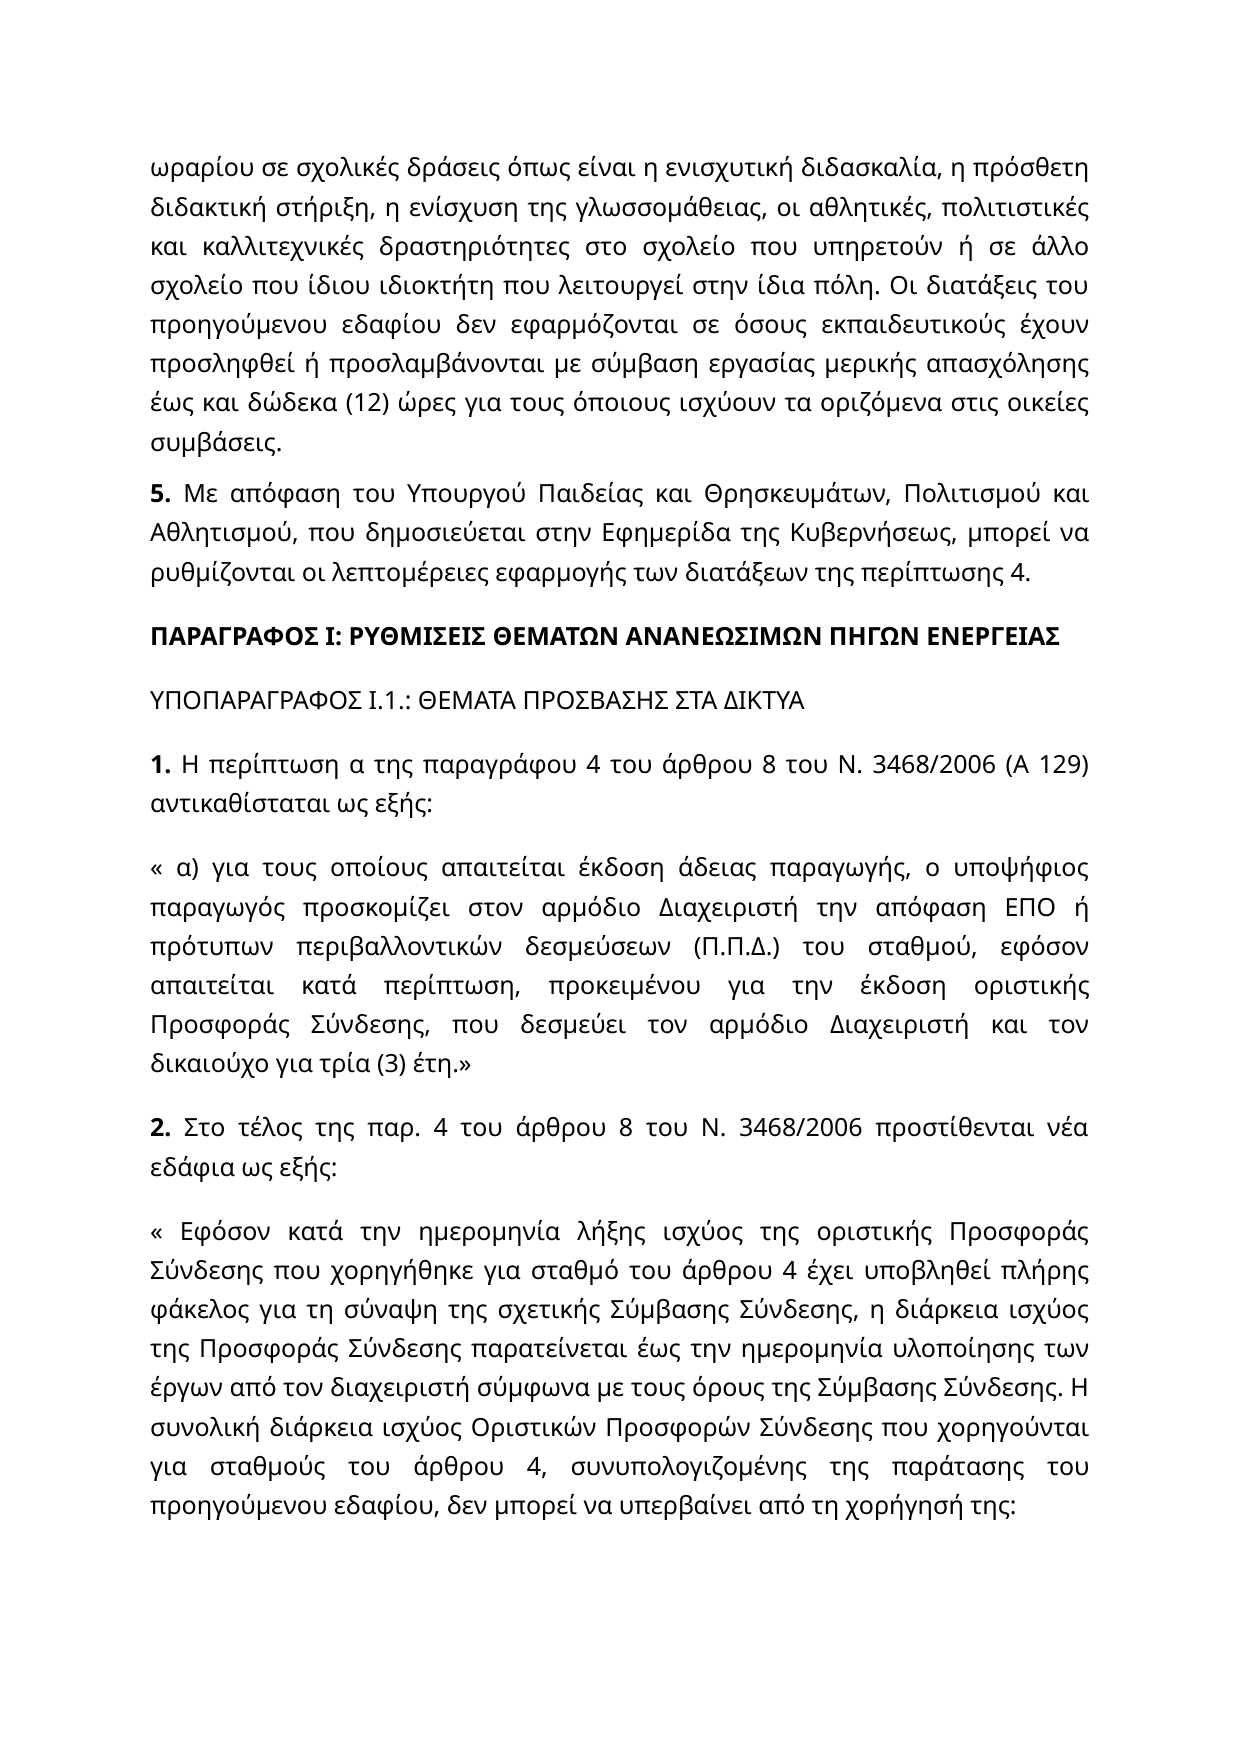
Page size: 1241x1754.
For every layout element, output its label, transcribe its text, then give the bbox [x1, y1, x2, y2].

text 1. Η περίπτωση α της παραγράφου 4 του άρθρου 8 του Ν. 3468/2006 (Α 129) αντικαθίσταται ως εξής: [150, 747, 1090, 820]
text 5. Με απόφαση του Υπουργού Παιδείας και Θρησκευμάτων, Πολιτισμού και Αθλητισμού, που δημοσιεύεται στην Εφημερίδα της Κυβερνήσεως, μπορεί να ρυθμίζονται οι λεπτομέρειες εφαρμογής των διατάξεων της περίπτωσης 4. [150, 476, 1090, 588]
text ΥΠΟΠΑΡΑΓΡΑΦΟΣ Ι.1.: ΘΕΜΑΤΑ ΠΡΟΣΒΑΣΗΣ ΣΤΑ ΔΙΚΤΥΑ [150, 682, 1090, 717]
text 2. Στο τέλος της παρ. 4 του άρθρου 8 του Ν. 3468/2006 προστίθενται νέα εδάφια ως εξής: [150, 1110, 1090, 1183]
text « α) για τους οποίους απαιτείται έκδοση άδειας παραγωγής, ο υποψήφιος παραγωγός προσκομίζει στον αρμόδιο Διαχειριστή την απόφαση ΕΠΟ ή πρότυπων περιβαλλοντικών δεσμεύσεων (Π.Π.Δ.) του σταθμού, εφόσον απαιτείται κατά περίπτωση, προκειμένου για την έκδοση οριστικής Προσφοράς Σύνδεσης, που δεσμεύει τον αρμόδιο Διαχειριστή και τον δικαιούχο για τρία (3) έτη.» [150, 850, 1090, 1080]
text ωραρίου σε σχολικές δράσεις όπως είναι η ενισχυτική διδασκαλία, η πρόσθετη διδακτική στήριξη, η ενίσχυση της γλωσσομάθειας, οι αθλητικές, πολιτιστικές και καλλιτεχνικές δραστηριότητες στο σχολείο που υπηρετούν ή σε άλλο σχολείο που ίδιου ιδιοκτήτη που λειτουργεί στην ίδια πόλη. Οι διατάξεις του προηγούμενου εδαφίου δεν εφαρμόζονται σε όσους εκπαιδευτικούς έχουν προσληφθεί ή προσλαμβάνονται με σύμβαση εργασίας μερικής απασχόλησης έως και δώδεκα (12) ώρες για τους όποιους ισχύουν τα οριζόμενα στις οικείες συμβάσεις. [150, 150, 1090, 458]
text « Εφόσον κατά την ημερομηνία λήξης ισχύος της οριστικής Προσφοράς Σύνδεσης που χορηγήθηκε για σταθμό του άρθρου 4 έχει υποβληθεί πλήρης φάκελος για τη σύναψη της σχετικής Σύμβασης Σύνδεσης, η διάρκεια ισχύος της Προσφοράς Σύνδεσης παρατείνεται έως την ημερομηνία υλοποίησης των έργων από τον διαχειριστή σύμφωνα με τους όρους της Σύμβασης Σύνδεσης. Η συνολική διάρκεια ισχύος Οριστικών Προσφορών Σύνδεσης που χορηγούνται για σταθμούς του άρθρου 4, συνυπολογιζομένης της παράτασης του προηγούμενου εδαφίου, δεν μπορεί να υπερβαίνει από τη χορήγησή της: [150, 1213, 1090, 1522]
text ΠΑΡΑΓΡΑΦΟΣ Ι: ΡΥΘΜΙΣΕΙΣ ΘΕΜΑΤΩΝ ΑΝΑΝΕΩΣΙΜΩΝ ΠΗΓΩΝ ΕΝΕΡΓΕΙΑΣ [150, 618, 1090, 652]
